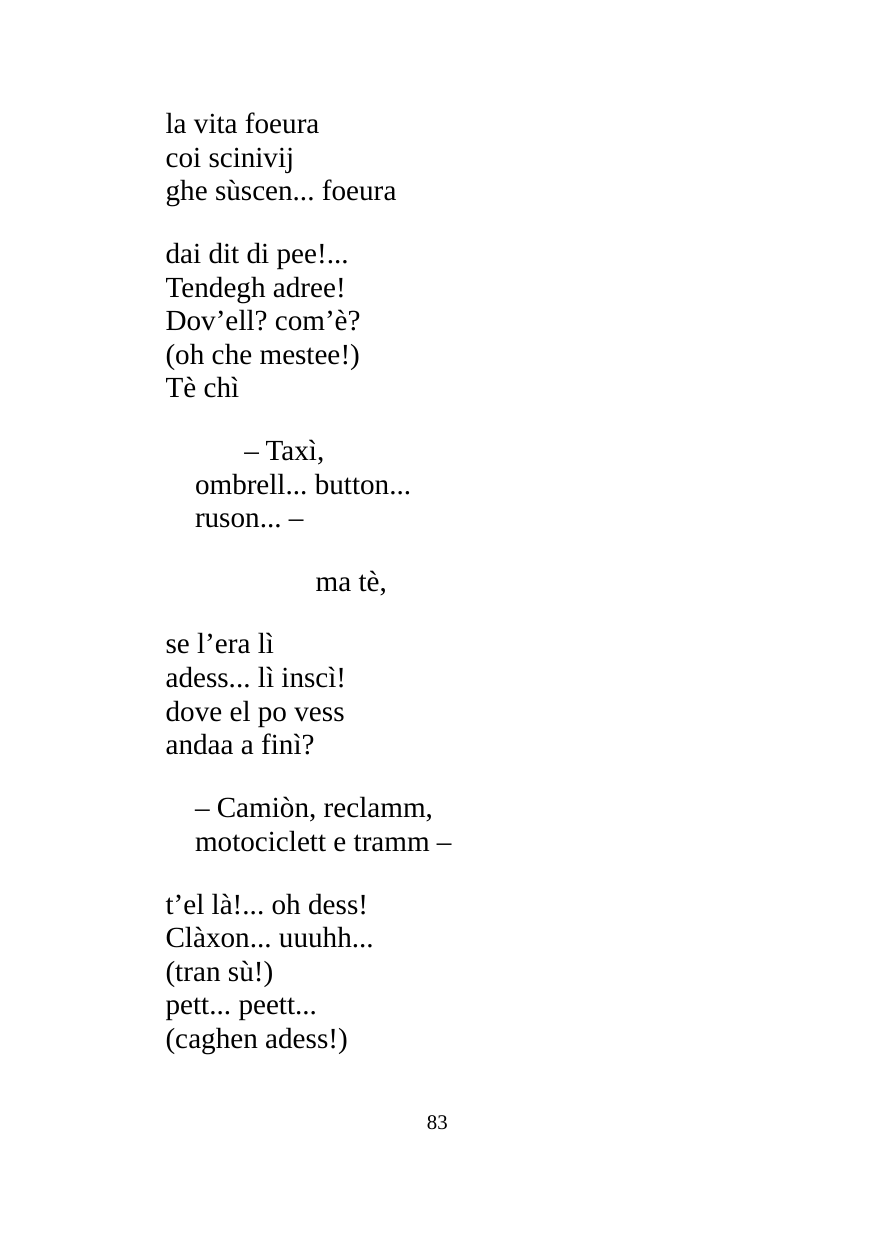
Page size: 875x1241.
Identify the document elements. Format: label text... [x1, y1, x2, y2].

text ma tè, [315, 564, 768, 597]
text dai dit di pee!... Tendegh adree! Dov’ell? com’è? (oh che mestee!) Tè chì [165, 236, 768, 404]
text – Taxì, [244, 433, 768, 467]
text ombrell... button... ruson... – [195, 467, 768, 534]
text t’el là!... oh dess! Clàxon... uuuhh... (tran sù!) pett... peett... (caghen adess!) [165, 887, 768, 1054]
text se l’era lì adess... lì inscì! dove el po vess andaa a finì? [165, 627, 768, 761]
text la vita foeura coi scinivij ghe sùscen... foeura [165, 106, 768, 207]
text – Camiòn, reclamm, motociclett e tramm – [195, 790, 768, 857]
